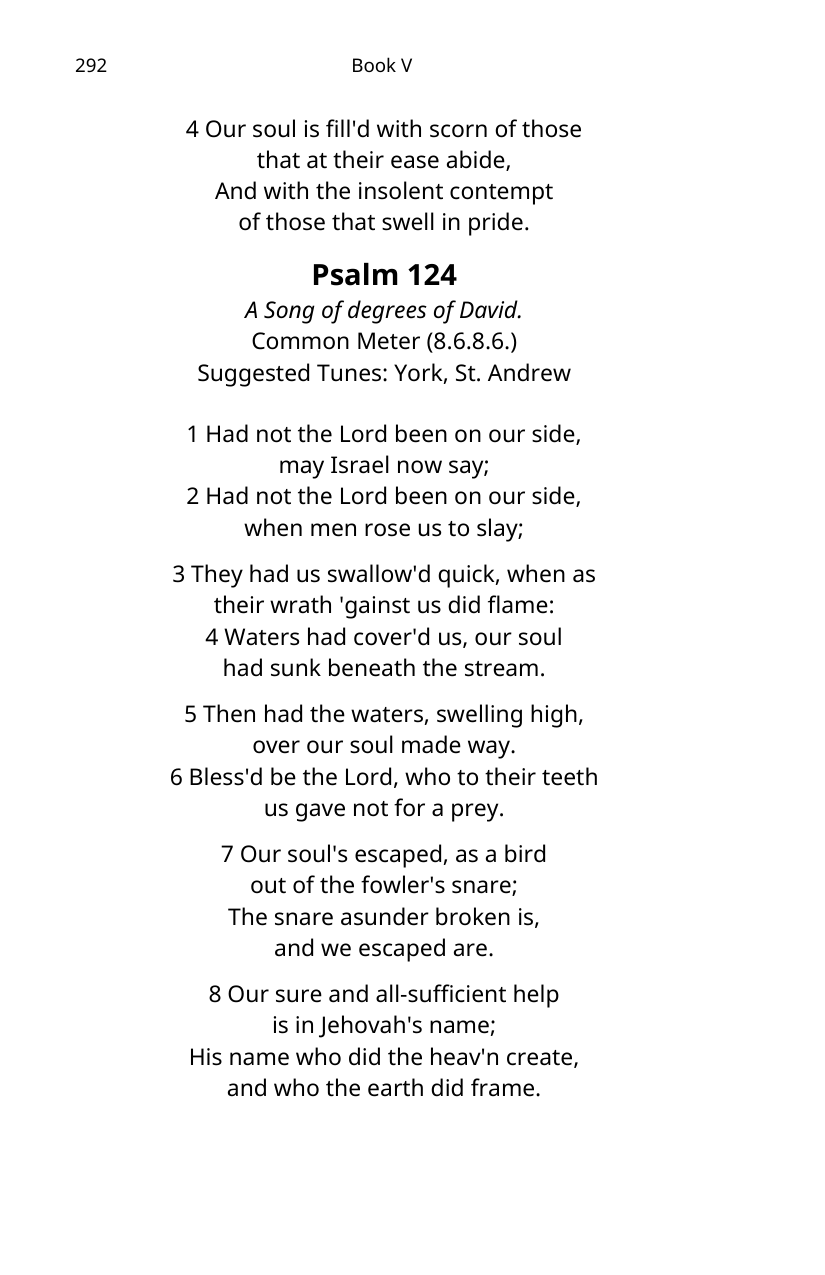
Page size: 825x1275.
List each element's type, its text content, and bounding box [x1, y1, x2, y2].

text A Song of degrees of David. [75, 294, 693, 326]
text Suggested Tunes: York, St. Andrew [75, 357, 693, 388]
text 1 Had not the Lord been on our side, may Israel now say; 2 Had not the Lord been on our side, when men rose us to slay; [75, 418, 693, 543]
text 4 Our soul is fill'd with scorn of those that at their ease abide, And with the insolent contempt of those that swell in pride. [75, 112, 693, 237]
subtitle Common Meter (8.6.8.6.) [75, 326, 693, 357]
text 7 Our soul's escaped, as a bird out of the fowler's snare; The snare asunder broken is, and we escaped are. [75, 838, 693, 963]
text 5 Then had the waters, swelling high, over our soul made way. 6 Bless'd be the Lord, who to their teeth us gave not for a prey. [75, 698, 693, 823]
text 8 Our sure and all-sufficient help is in Jehovah's name; His name who did the heav'n create, and who the earth did frame. [75, 978, 693, 1103]
subtitle Psalm 124 [75, 252, 693, 294]
text 3 They had us swallow'd quick, when as their wrath 'gainst us did flame: 4 Waters had cover'd us, our soul had sunk beneath the stream. [75, 558, 693, 683]
